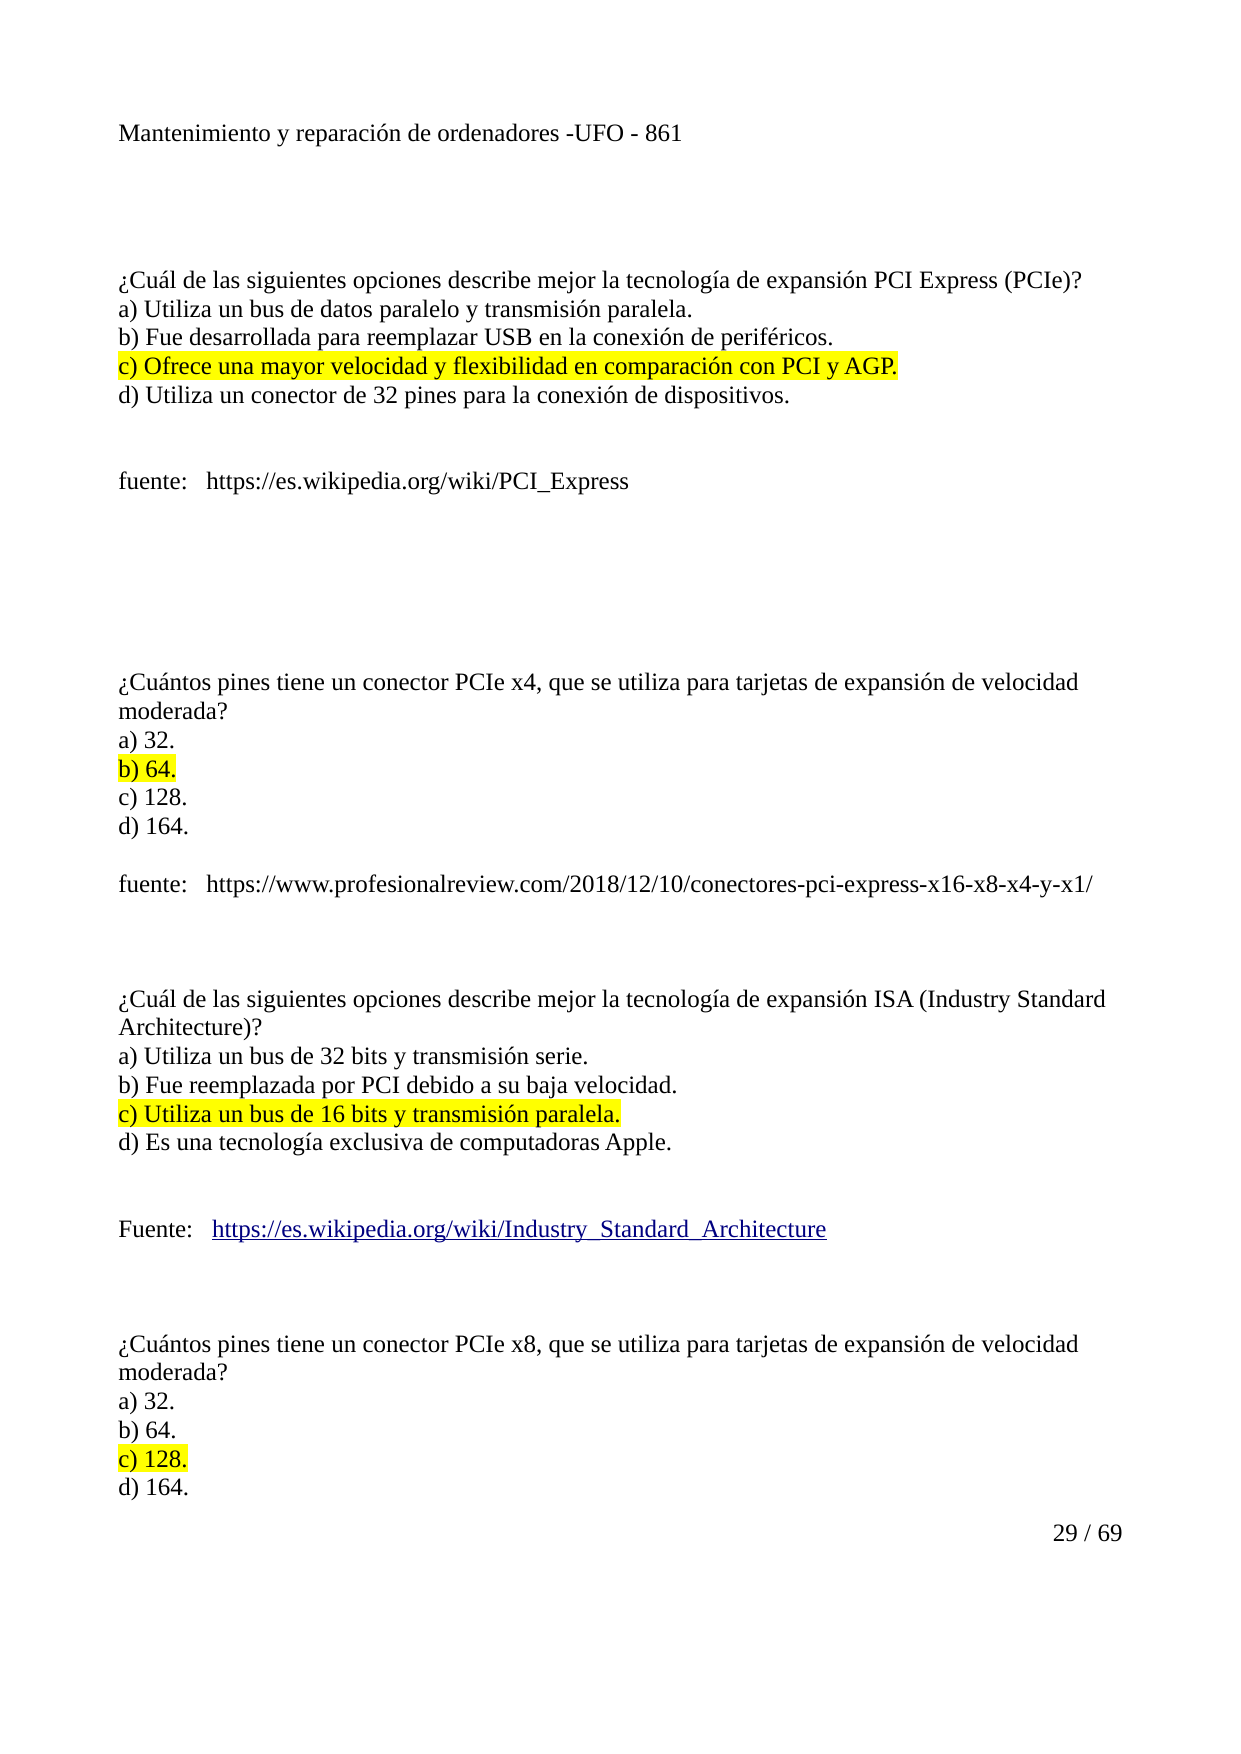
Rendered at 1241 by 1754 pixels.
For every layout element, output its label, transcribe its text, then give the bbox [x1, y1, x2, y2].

text b) 64. [118, 1415, 1122, 1444]
text ¿Cuántos pines tiene un conector PCIe x4, que se utiliza para tarjetas de expansión de velocidad moderada? [118, 667, 1122, 725]
text a) Utiliza un bus de datos paralelo y transmisión paralela. [118, 294, 1122, 322]
text c) 128. [118, 782, 1122, 811]
text b) Fue desarrollada para reemplazar USB en la conexión de periféricos. [118, 322, 1122, 351]
text a) 32. [118, 1386, 1122, 1415]
text c) 128. [118, 1444, 1122, 1472]
text Fuente: https://es.wikipedia.org/wiki/Industry_Standard_Architecture [118, 1214, 1122, 1242]
text d) 164. [118, 1472, 1122, 1501]
text c) Ofrece una mayor velocidad y flexibilidad en comparación con PCI y AGP. [118, 351, 1122, 380]
text ¿Cuál de las siguientes opciones describe mejor la tecnología de expansión ISA (Industry Standard Architecture)? [118, 984, 1122, 1041]
text d) Es una tecnología exclusiva de computadoras Apple. [118, 1127, 1122, 1156]
text b) 64. [118, 754, 1122, 782]
text a) Utiliza un bus de 32 bits y transmisión serie. [118, 1041, 1122, 1070]
text fuente: https://www.profesionalreview.com/2018/12/10/conectores-pci-express-x16-x8-x4-y-x1/ [118, 869, 1122, 897]
text d) 164. [118, 811, 1122, 840]
text ¿Cuántos pines tiene un conector PCIe x8, que se utiliza para tarjetas de expansión de velocidad moderada? [118, 1329, 1122, 1386]
text fuente: https://es.wikipedia.org/wiki/PCI_Express [118, 466, 1122, 495]
text c) Utiliza un bus de 16 bits y transmisión paralela. [118, 1099, 1122, 1127]
text ¿Cuál de las siguientes opciones describe mejor la tecnología de expansión PCI Express (PCIe)? [118, 265, 1122, 294]
text d) Utiliza un conector de 32 pines para la conexión de dispositivos. [118, 380, 1122, 409]
text b) Fue reemplazada por PCI debido a su baja velocidad. [118, 1070, 1122, 1099]
text a) 32. [118, 725, 1122, 754]
